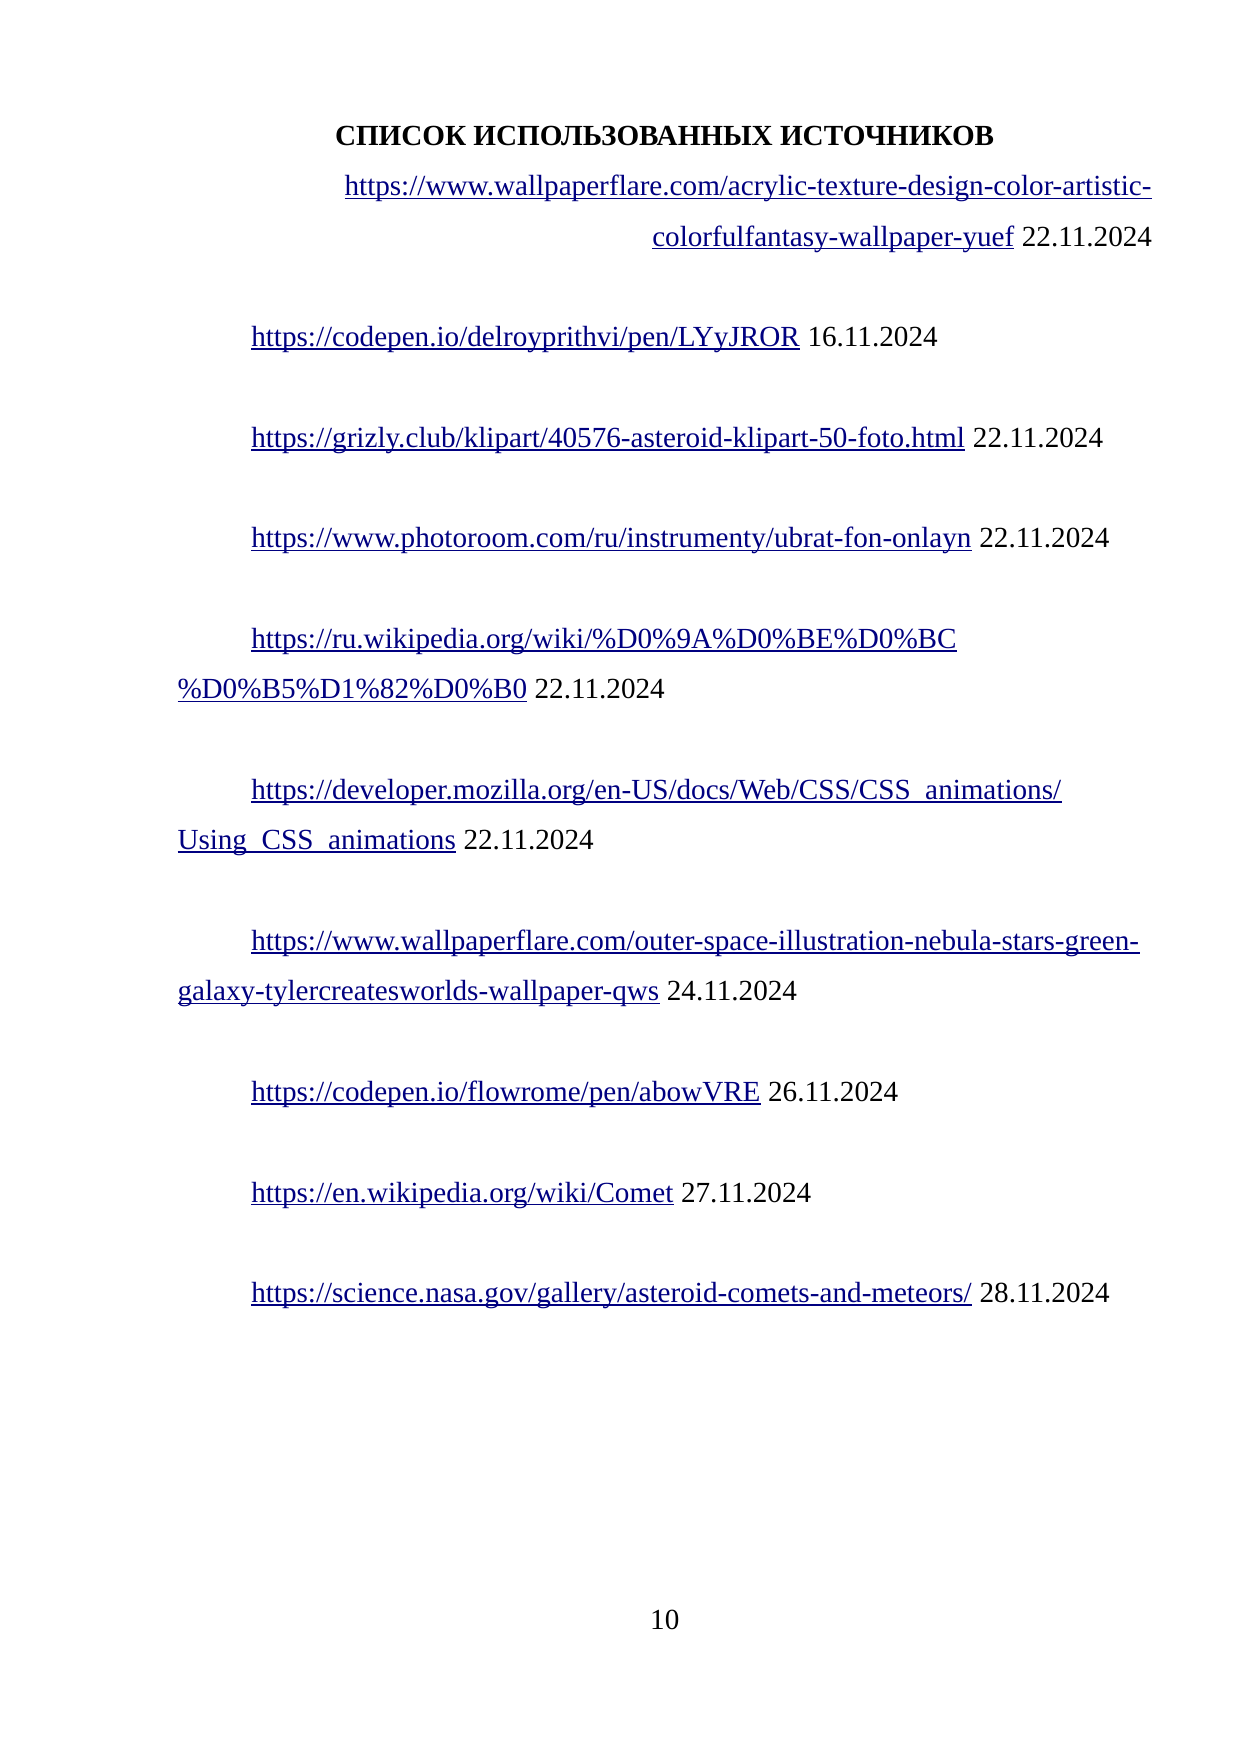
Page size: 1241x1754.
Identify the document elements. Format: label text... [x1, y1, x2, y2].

text https://ru.wikipedia.org/wiki/%D0%9A%D0%BE%D0%BC%D0%B5%D1%82%D0%B0 22.11.2024 [177, 621, 1152, 705]
text https://grizly.club/klipart/40576-asteroid-klipart-50-foto.html 22.11.2024 [177, 420, 1152, 453]
text https://codepen.io/flowrome/pen/abowVRE 26.11.2024 [177, 1074, 1152, 1108]
text https://en.wikipedia.org/wiki/Comet 27.11.2024 [177, 1175, 1152, 1208]
text https://science.nasa.gov/gallery/asteroid-comets-and-meteors/ 28.11.2024 [177, 1275, 1152, 1309]
text https://codepen.io/delroyprithvi/pen/LYyJROR 16.11.2024 [177, 319, 1152, 353]
text https://www.wallpaperflare.com/acrylic-texture-design-color-artistic-colorfulfantasy-wallpaper-yuef 22.11.2024 [177, 168, 1152, 252]
text https://developer.mozilla.org/en-US/docs/Web/CSS/CSS_animations/Using_CSS_animations 22.11.2024 [177, 772, 1152, 856]
text https://www.wallpaperflare.com/outer-space-illustration-nebula-stars-green-galaxy-tylercreatesworlds-wallpaper-qws 24.11.2024 [177, 923, 1152, 1007]
text https://www.photoroom.com/ru/instrumenty/ubrat-fon-onlayn 22.11.2024 [177, 521, 1152, 554]
subtitle СПИСОК ИСПОЛЬЗОВАННЫХ ИСТОЧНИКОВ [177, 118, 1152, 152]
